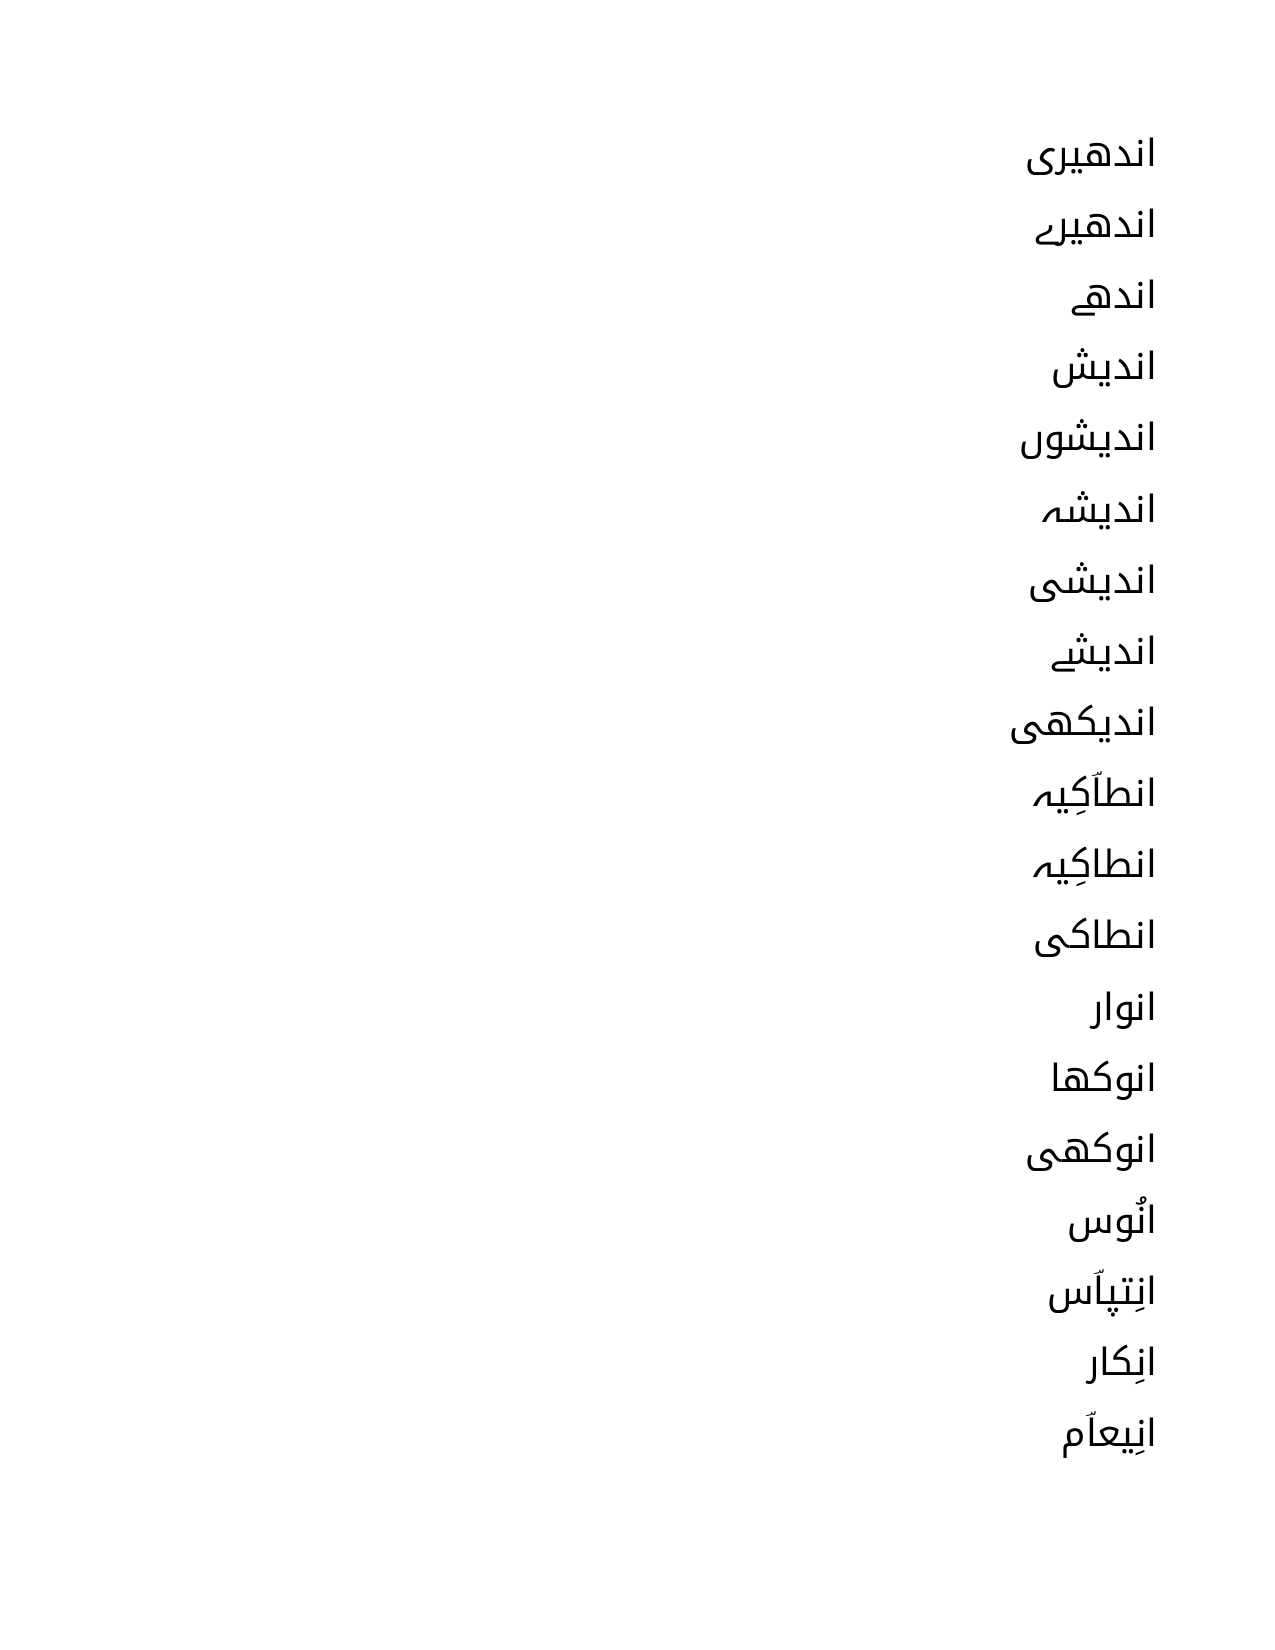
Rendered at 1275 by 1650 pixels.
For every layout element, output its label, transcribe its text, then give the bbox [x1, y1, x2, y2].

text انُوس [118, 1185, 1157, 1256]
text اندیشوں [118, 403, 1157, 474]
text انِکار [118, 1328, 1157, 1399]
text انطاؔکِیہ [118, 758, 1157, 829]
text اندیکھی [118, 687, 1157, 758]
text اندھیرے [118, 189, 1157, 260]
text اندھیری [118, 118, 1157, 189]
text اندیشے [118, 616, 1157, 687]
text انطاکِیہ [118, 829, 1157, 901]
text اندیشہ [118, 474, 1157, 545]
text انِیعاؔم [118, 1399, 1157, 1470]
text انطاکی [118, 901, 1157, 972]
text انوکھی [118, 1114, 1157, 1185]
text اندیش [118, 332, 1157, 403]
text انوار [118, 972, 1157, 1043]
text اندھے [118, 260, 1157, 332]
text انِتپاؔس [118, 1256, 1157, 1328]
text انوکھا [118, 1043, 1157, 1114]
text اندیشی [118, 545, 1157, 616]
